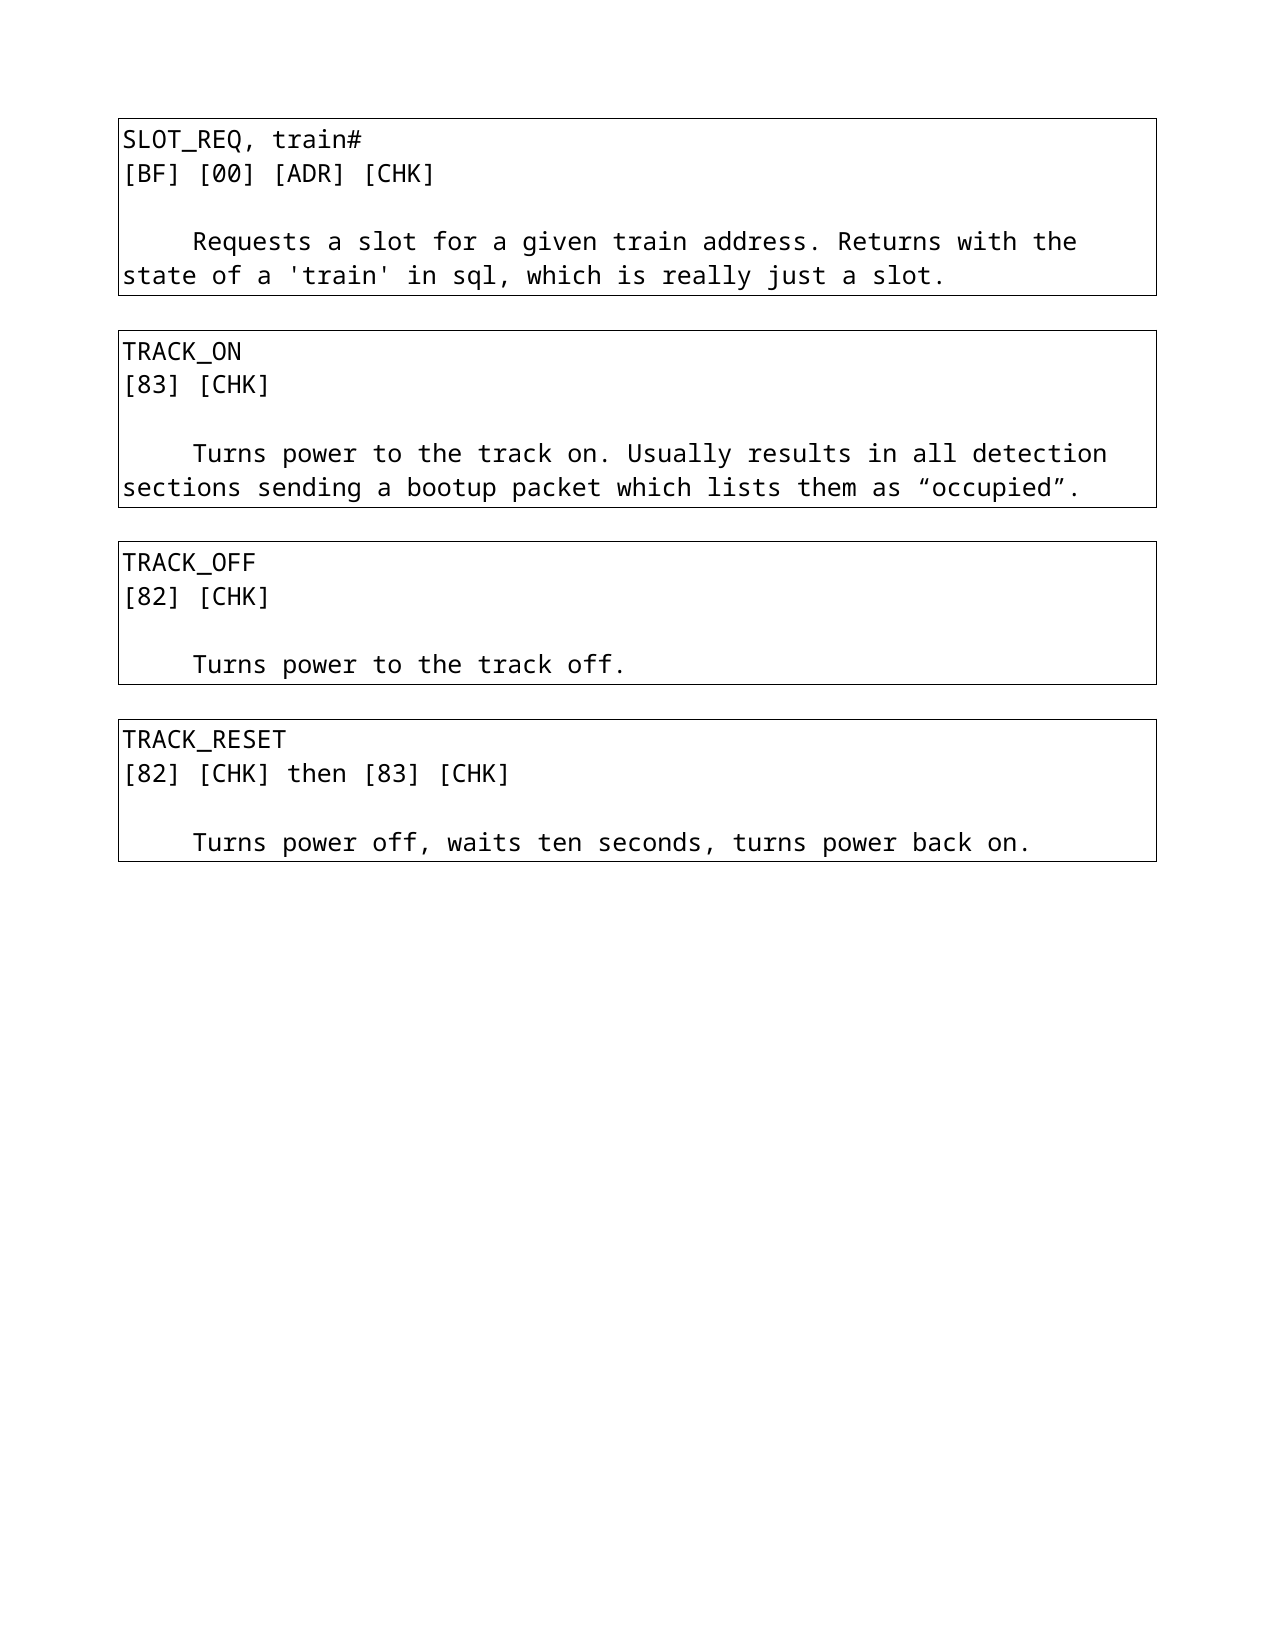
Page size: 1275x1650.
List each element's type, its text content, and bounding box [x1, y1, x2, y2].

text [82] [CHK] then [83] [CHK] [119, 752, 1156, 790]
text Turns power to the track off. [119, 643, 1156, 684]
text TRACK_RESET [119, 720, 1156, 752]
text [82] [CHK] [119, 575, 1156, 613]
text Requests a slot for a given train address. Returns with the state of a 'train' in sql, which is really just a slot. [119, 220, 1156, 295]
text TRACK_OFF [119, 542, 1156, 575]
text TRACK_ON [119, 331, 1156, 364]
text Turns power off, waits ten seconds, turns power back on. [119, 821, 1156, 861]
text [BF] [00] [ADR] [CHK] [119, 152, 1156, 190]
text SLOT_REQ, train# [119, 119, 1156, 152]
text [83] [CHK] [119, 364, 1156, 401]
text Turns power to the track on. Usually results in all detection sections sending a bootup packet which lists them as “occupied”. [119, 432, 1156, 507]
